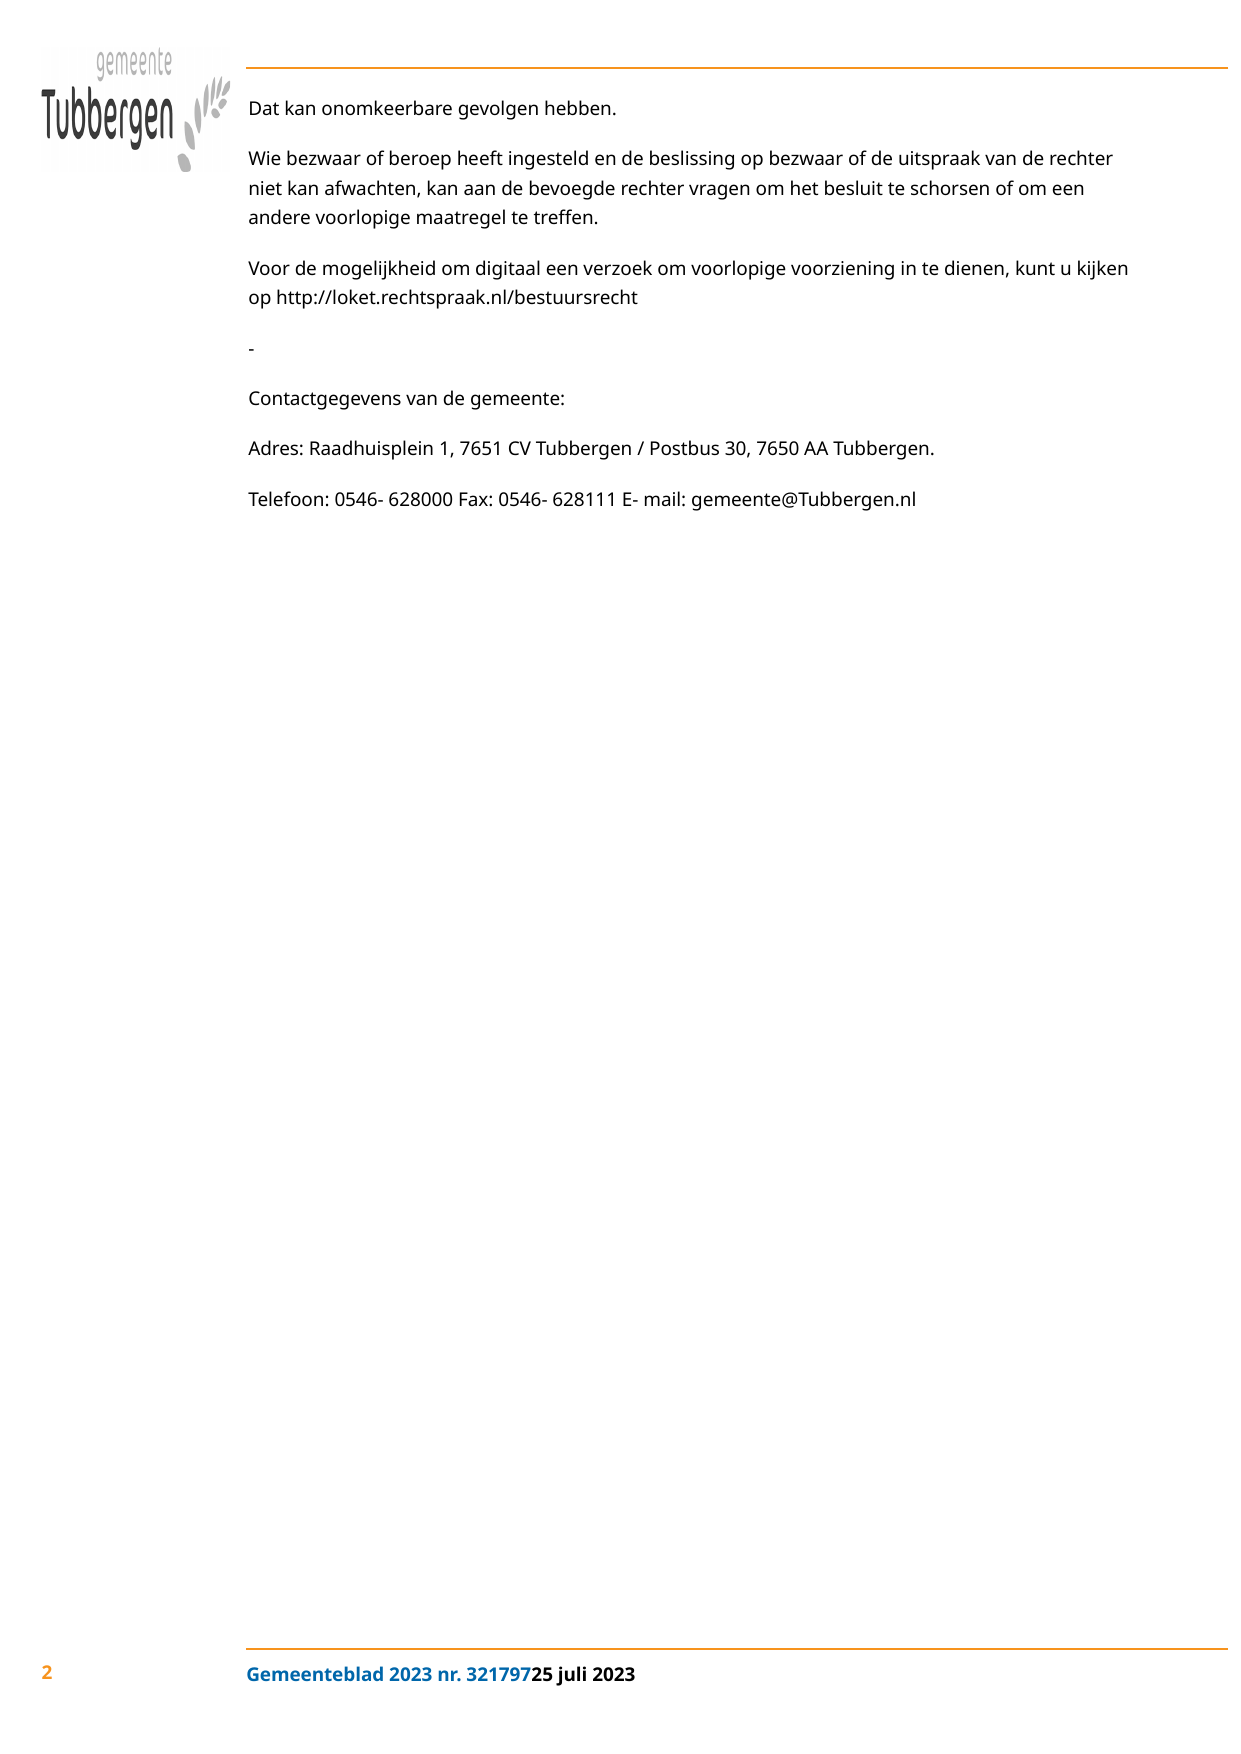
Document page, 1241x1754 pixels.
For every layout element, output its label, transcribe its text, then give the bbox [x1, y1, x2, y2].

text Wie bezwaar of beroep heeft ingesteld en de beslissing op bezwaar of de uitspraak van de rechter niet kan afwachten, kan aan de bevoegde rechter vragen om het besluit te schorsen of om een andere voorlopige maatregel te treffen. [248, 145, 1152, 230]
text Contactgegevens van de gemeente: [248, 385, 1152, 411]
picture [41, 47, 231, 172]
text Adres: Raadhuisplein 1, 7651 CV Tubbergen / Postbus 30, 7650 AA Tubbergen. [248, 436, 1152, 461]
text Dat kan onomkeerbare gevolgen hebben. [248, 95, 1152, 121]
text - [248, 335, 1152, 361]
text Voor de mogelijkheid om digitaal een verzoek om voorlopige voorziening in te dienen, kunt u kijken op http://loket.rechtspraak.nl/bestuursrecht [248, 255, 1152, 310]
text Telefoon: 0546- 628000 Fax: 0546- 628111 E- mail: gemeente@Tubbergen.nl [248, 486, 1152, 512]
